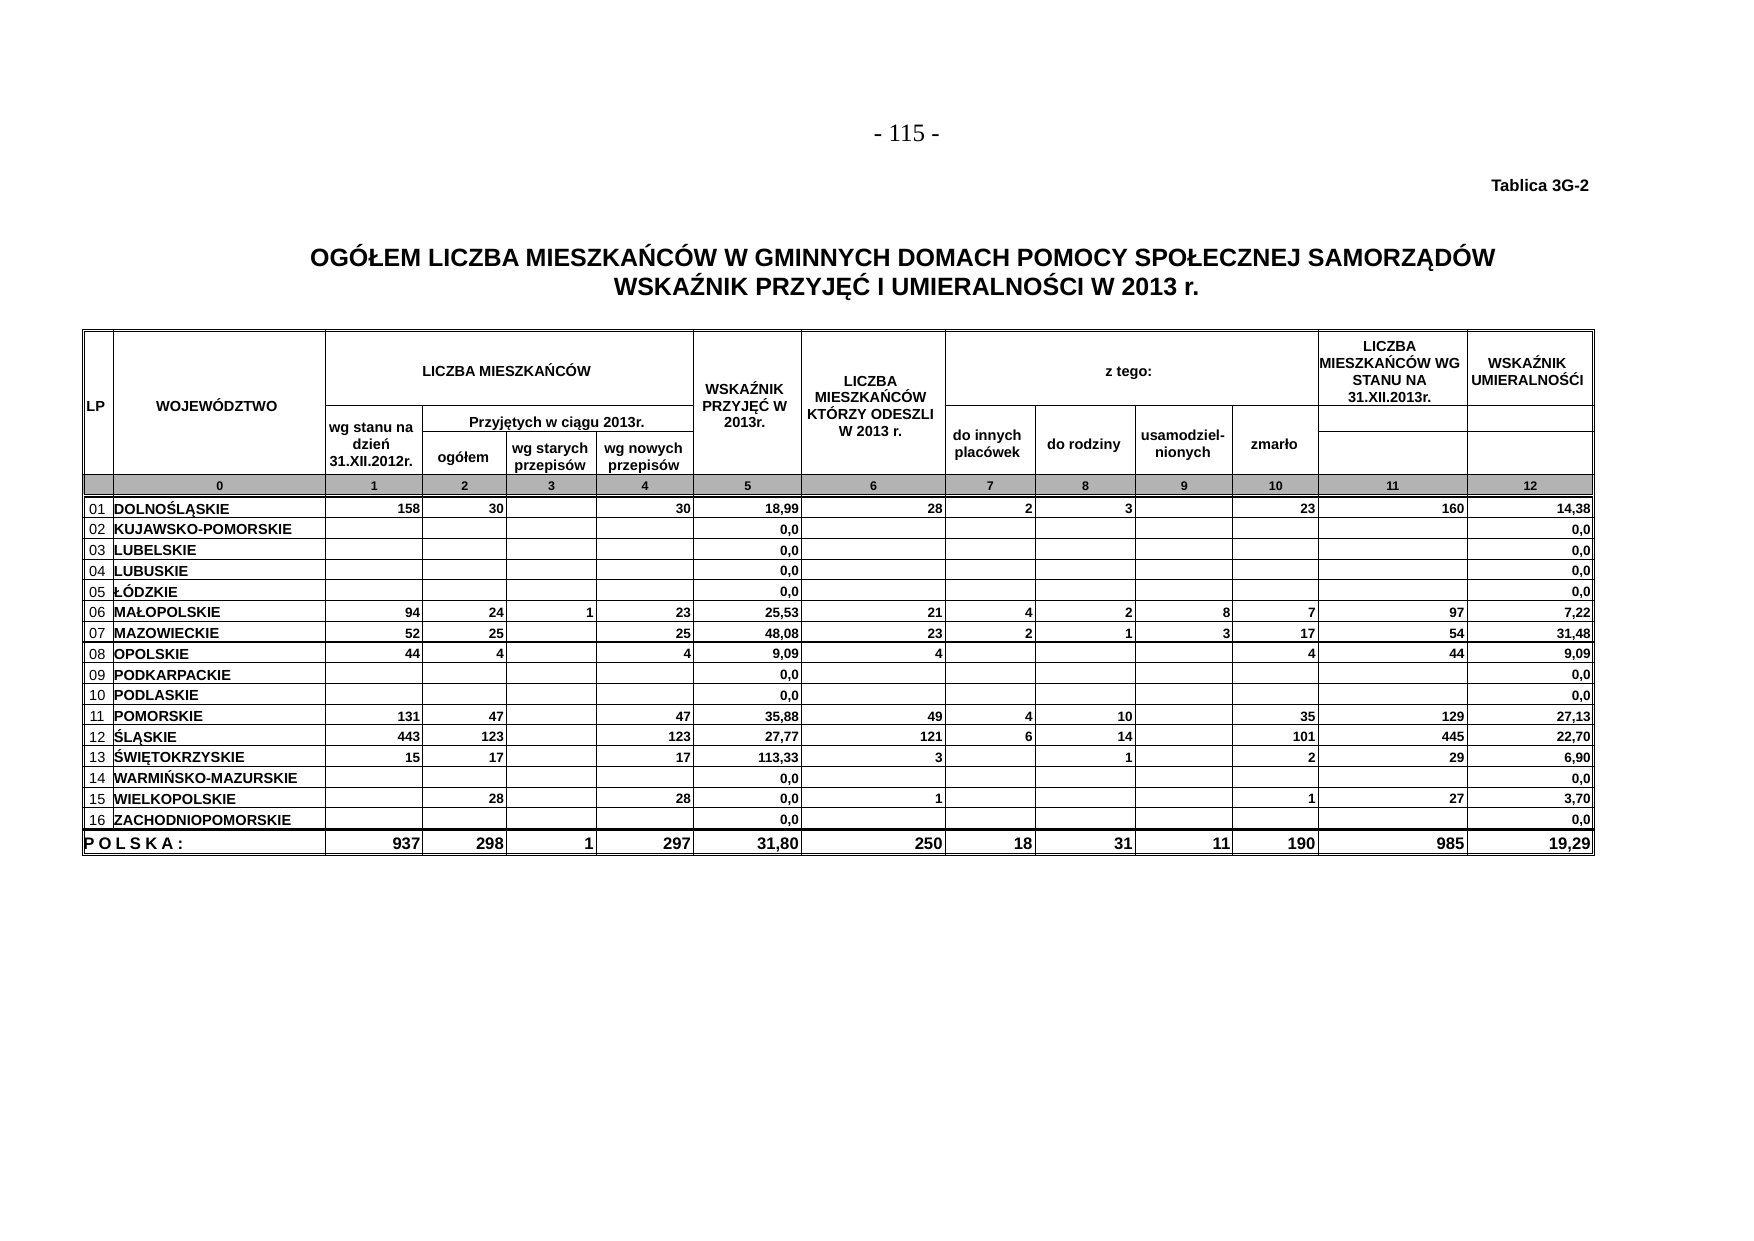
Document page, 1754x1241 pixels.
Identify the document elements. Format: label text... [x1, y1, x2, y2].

table_cell PODLASKIE [114, 684, 325, 704]
table_cell ogółem [423, 432, 506, 473]
table_cell Przyjętych w ciągu 2013r. [423, 406, 693, 431]
table_cell [507, 622, 596, 641]
table_cell 11 [85, 705, 113, 724]
table_cell [597, 684, 693, 704]
table_cell 17 [1233, 622, 1318, 641]
table_cell 10 [85, 684, 113, 704]
table_cell 5 [694, 475, 801, 494]
table_cell 113,33 [694, 746, 801, 766]
table_cell DOLNOŚLĄSKIE [114, 498, 325, 517]
table_cell 35 [1233, 705, 1318, 724]
table_cell [1136, 643, 1232, 662]
table_cell LUBELSKIE [114, 539, 325, 558]
table_cell 27,13 [1468, 705, 1592, 724]
table_cell 101 [1233, 725, 1318, 745]
table_cell 8 [1136, 601, 1232, 621]
table_cell 28 [597, 788, 693, 807]
table_cell 0,0 [1468, 684, 1592, 704]
table_cell [1036, 539, 1135, 558]
table_cell [597, 663, 693, 683]
table_cell [1468, 432, 1592, 473]
table_cell 3 [1136, 622, 1232, 641]
table_cell [1319, 518, 1467, 538]
table_cell [597, 518, 693, 538]
table_cell [1136, 539, 1232, 558]
table_cell 16 [85, 808, 113, 828]
table_cell 3,70 [1468, 788, 1592, 807]
table_cell [423, 808, 506, 828]
table_cell 54 [1319, 622, 1467, 641]
table_cell 30 [597, 498, 693, 517]
table_cell [1319, 663, 1467, 683]
table_cell 0,0 [694, 767, 801, 787]
table_cell POMORSKIE [114, 705, 325, 724]
table_cell 123 [597, 725, 693, 745]
table_cell [1136, 560, 1232, 579]
table_header z tego: [946, 332, 1318, 405]
table_cell 4 [946, 601, 1035, 621]
table_cell [507, 684, 596, 704]
table_cell [1136, 663, 1232, 683]
table_cell [423, 663, 506, 683]
table_cell [326, 663, 422, 683]
table_cell [423, 580, 506, 600]
table_cell [1319, 432, 1467, 473]
table_cell [326, 560, 422, 579]
table_cell [1136, 518, 1232, 538]
table_cell POLSKA: [85, 831, 325, 853]
table_cell 0 [114, 475, 325, 494]
table_cell 06 [85, 601, 113, 621]
table_cell [507, 498, 596, 517]
table_cell 445 [1319, 725, 1467, 745]
table_cell 7,22 [1468, 601, 1592, 621]
table_cell 17 [597, 746, 693, 766]
table_cell 27 [1319, 788, 1467, 807]
table_cell 2 [946, 622, 1035, 641]
table_cell [1136, 767, 1232, 787]
table_cell 0,0 [1468, 808, 1592, 828]
table_cell 29 [1319, 746, 1467, 766]
table_cell 08 [85, 643, 113, 662]
table_cell [507, 746, 596, 766]
table_header LICZBA MIESZKAŃCÓW KTÓRZY ODESZLI W 2013 r. [802, 332, 945, 473]
table_cell 3 [507, 475, 596, 494]
table_cell [597, 580, 693, 600]
table_cell 21 [802, 601, 945, 621]
table_cell LUBUSKIE [114, 560, 325, 579]
table_cell 9,09 [694, 643, 801, 662]
table_cell 11 [1136, 831, 1232, 853]
table_cell [326, 539, 422, 558]
table_cell 0,0 [694, 808, 801, 828]
table_cell [423, 767, 506, 787]
table_cell [326, 580, 422, 600]
table_cell [1136, 808, 1232, 828]
table_cell [946, 518, 1035, 538]
table_cell [507, 808, 596, 828]
table_cell 23 [802, 622, 945, 641]
table_cell [597, 560, 693, 579]
table_cell 7 [946, 475, 1035, 494]
table_cell [802, 560, 945, 579]
table_cell 123 [423, 725, 506, 745]
table_cell 35,88 [694, 705, 801, 724]
table_cell [1136, 580, 1232, 600]
table_cell 160 [1319, 498, 1467, 517]
table_cell [1233, 767, 1318, 787]
table_cell WIELKOPOLSKIE [114, 788, 325, 807]
table_cell 18 [946, 831, 1035, 853]
table_cell [1233, 808, 1318, 828]
table_cell 0,0 [694, 539, 801, 558]
table_cell 47 [597, 705, 693, 724]
table_cell ŚLĄSKIE [114, 725, 325, 745]
table_cell 298 [423, 831, 506, 853]
table_cell 48,08 [694, 622, 801, 641]
table_cell 31 [1036, 831, 1135, 853]
table_cell [1036, 684, 1135, 704]
table_header LICZBA MIESZKAŃCÓW WG STANU NA 31.XII.2013r. [1319, 332, 1467, 405]
table_cell [1319, 808, 1467, 828]
table_cell ŚWIĘTOKRZYSKIE [114, 746, 325, 766]
table_cell [802, 808, 945, 828]
table_cell [1136, 684, 1232, 704]
table_cell 07 [85, 622, 113, 641]
table_cell 0,0 [694, 788, 801, 807]
table_cell [1136, 746, 1232, 766]
table_cell wg stanu na dzień 31.XII.2012r. [326, 406, 422, 473]
table_cell OPOLSKIE [114, 643, 325, 662]
table_cell 0,0 [1468, 767, 1592, 787]
table_cell [507, 580, 596, 600]
table_cell [1136, 788, 1232, 807]
table_cell 1 [326, 475, 422, 494]
table_cell 09 [85, 663, 113, 683]
table_cell 11 [1319, 475, 1467, 494]
table_cell [946, 684, 1035, 704]
table_cell 0,0 [694, 663, 801, 683]
table_cell 6 [946, 725, 1035, 745]
table_cell 22,70 [1468, 725, 1592, 745]
table_cell [1233, 539, 1318, 558]
table_cell [1136, 725, 1232, 745]
table_cell [85, 475, 113, 494]
table_cell [423, 518, 506, 538]
table_cell 47 [423, 705, 506, 724]
table_cell [1233, 560, 1318, 579]
table_cell do rodziny [1036, 406, 1135, 473]
table_cell [597, 808, 693, 828]
subtitle OGÓŁEM LICZBA MIESZKAŃCÓW W GMINNYCH DOMACH POMOCY SPOŁECZNEJ SAMORZĄDÓW [148, 243, 1665, 271]
table_cell [507, 643, 596, 662]
table_cell [507, 767, 596, 787]
table_cell 01 [85, 498, 113, 517]
table_cell [597, 539, 693, 558]
table_cell 27,77 [694, 725, 801, 745]
table_cell 158 [326, 498, 422, 517]
table_cell 17 [423, 746, 506, 766]
table_cell [326, 518, 422, 538]
table_cell 4 [597, 643, 693, 662]
table_cell 44 [1319, 643, 1467, 662]
table_cell 443 [326, 725, 422, 745]
table_cell 1 [1036, 746, 1135, 766]
table_cell 4 [802, 643, 945, 662]
table_cell 0,0 [694, 518, 801, 538]
table_cell [1036, 580, 1135, 600]
table_cell 7 [1233, 601, 1318, 621]
table_cell 9,09 [1468, 643, 1592, 662]
table_cell 1 [1233, 788, 1318, 807]
table_cell [326, 684, 422, 704]
table_cell [507, 539, 596, 558]
table_cell 4 [597, 475, 693, 494]
table_cell 0,0 [1468, 663, 1592, 683]
table_cell 44 [326, 643, 422, 662]
table_cell 0,0 [1468, 539, 1592, 558]
table_cell [507, 663, 596, 683]
table_cell [1319, 580, 1467, 600]
table_cell 03 [85, 539, 113, 558]
table_cell 14,38 [1468, 498, 1592, 517]
table_cell [802, 767, 945, 787]
table_cell wg nowych przepisów [597, 432, 693, 473]
table_cell [802, 518, 945, 538]
table_cell 0,0 [694, 560, 801, 579]
table_cell 1 [1036, 622, 1135, 641]
table_cell 131 [326, 705, 422, 724]
table_header WSKAŹNIK UMIERALNOŚĆI [1468, 332, 1592, 405]
table_cell 25 [597, 622, 693, 641]
table_cell [507, 518, 596, 538]
table_cell [1319, 406, 1467, 431]
table_cell [1036, 518, 1135, 538]
table_cell [802, 663, 945, 683]
table_cell 1 [507, 601, 596, 621]
table_cell [946, 808, 1035, 828]
table_cell [1036, 788, 1135, 807]
table_cell [597, 767, 693, 787]
table_cell [326, 788, 422, 807]
table_cell KUJAWSKO-POMORSKIE [114, 518, 325, 538]
table_cell 985 [1319, 831, 1467, 853]
table_cell 1 [507, 831, 596, 853]
table_cell WARMIŃSKO-MAZURSKIE [114, 767, 325, 787]
table_cell 94 [326, 601, 422, 621]
table_cell 250 [802, 831, 945, 853]
table_cell 4 [423, 643, 506, 662]
table_cell 25 [423, 622, 506, 641]
text Tablica 3G-2 [103, 176, 1665, 195]
table_cell 4 [1233, 643, 1318, 662]
table_cell 2 [423, 475, 506, 494]
table_cell 14 [85, 767, 113, 787]
table_cell MAŁOPOLSKIE [114, 601, 325, 621]
table_cell 2 [1233, 746, 1318, 766]
table_cell do innych placówek [946, 406, 1035, 473]
table_cell [1233, 663, 1318, 683]
table_cell 9 [1136, 475, 1232, 494]
table_cell [946, 767, 1035, 787]
table_cell 297 [597, 831, 693, 853]
table_cell 10 [1036, 705, 1135, 724]
table_cell 8 [1036, 475, 1135, 494]
table_cell [1036, 663, 1135, 683]
table_header WSKAŹNIK PRZYJĘĆ W 2013r. [694, 332, 801, 473]
table_cell [802, 580, 945, 600]
table_cell [1319, 539, 1467, 558]
table_cell [423, 684, 506, 704]
table_cell [507, 560, 596, 579]
table_cell 24 [423, 601, 506, 621]
table_cell [507, 725, 596, 745]
table_cell [1468, 406, 1592, 431]
table_cell 12 [85, 725, 113, 745]
table_cell 2 [946, 498, 1035, 517]
table_cell 28 [802, 498, 945, 517]
table_cell [423, 539, 506, 558]
table_cell 129 [1319, 705, 1467, 724]
table_cell [946, 580, 1035, 600]
table_cell ŁÓDZKIE [114, 580, 325, 600]
table_cell [1319, 767, 1467, 787]
table_cell 0,0 [694, 684, 801, 704]
table_cell 10 [1233, 475, 1318, 494]
table_cell 2 [1036, 601, 1135, 621]
table_cell 0,0 [1468, 580, 1592, 600]
table_cell 0,0 [694, 580, 801, 600]
table_cell wg starych przepisów [507, 432, 596, 473]
table_cell [946, 643, 1035, 662]
table_header WOJEWÓDZTWO [114, 332, 325, 473]
table_cell 14 [1036, 725, 1135, 745]
table_header LICZBA MIESZKAŃCÓW [326, 332, 693, 405]
table_cell 15 [85, 788, 113, 807]
table_cell 18,99 [694, 498, 801, 517]
table_cell [946, 560, 1035, 579]
table_cell [1233, 518, 1318, 538]
table_cell [1036, 560, 1135, 579]
table_cell [946, 788, 1035, 807]
table_cell ZACHODNIOPOMORSKIE [114, 808, 325, 828]
table_cell [507, 705, 596, 724]
table_cell PODKARPACKIE [114, 663, 325, 683]
table_cell 937 [326, 831, 422, 853]
table_cell 190 [1233, 831, 1318, 853]
table_cell [1036, 767, 1135, 787]
table_cell [1319, 560, 1467, 579]
table_cell 15 [326, 746, 422, 766]
table_cell 23 [1233, 498, 1318, 517]
table_cell [1233, 684, 1318, 704]
table_cell 6,90 [1468, 746, 1592, 766]
table_cell 30 [423, 498, 506, 517]
table_cell 6 [802, 475, 945, 494]
subtitle WSKAŹNIK PRZYJĘĆ I UMIERALNOŚCI W 2013 r. [148, 271, 1665, 300]
table_cell 3 [802, 746, 945, 766]
table_cell [507, 788, 596, 807]
table_cell MAZOWIECKIE [114, 622, 325, 641]
table_header LP [85, 332, 113, 473]
table_cell 19,29 [1468, 831, 1592, 853]
table_cell 31,80 [694, 831, 801, 853]
table_cell [326, 808, 422, 828]
table_cell [1136, 498, 1232, 517]
table_cell 13 [85, 746, 113, 766]
table_cell 12 [1468, 475, 1592, 494]
table_cell [802, 684, 945, 704]
table_cell 05 [85, 580, 113, 600]
table_cell 25,53 [694, 601, 801, 621]
table_cell [946, 663, 1035, 683]
table_cell [946, 746, 1035, 766]
table_cell 121 [802, 725, 945, 745]
table_cell 23 [597, 601, 693, 621]
table_cell [1036, 643, 1135, 662]
table_cell 3 [1036, 498, 1135, 517]
table_cell 31,48 [1468, 622, 1592, 641]
table_cell 02 [85, 518, 113, 538]
table_cell [1233, 580, 1318, 600]
table_cell [802, 539, 945, 558]
table_cell 1 [802, 788, 945, 807]
table_cell 0,0 [1468, 560, 1592, 579]
table_cell usamodziel-nionych [1136, 406, 1232, 473]
table_cell [1319, 684, 1467, 704]
table_cell 52 [326, 622, 422, 641]
table_cell [1036, 808, 1135, 828]
table_cell [326, 767, 422, 787]
table_cell [423, 560, 506, 579]
table_cell 28 [423, 788, 506, 807]
table_cell 49 [802, 705, 945, 724]
table_cell zmarło [1233, 406, 1318, 473]
table_cell 04 [85, 560, 113, 579]
table_cell 4 [946, 705, 1035, 724]
table_cell 97 [1319, 601, 1467, 621]
table_cell [1136, 705, 1232, 724]
table_cell 0,0 [1468, 518, 1592, 538]
table_cell [946, 539, 1035, 558]
